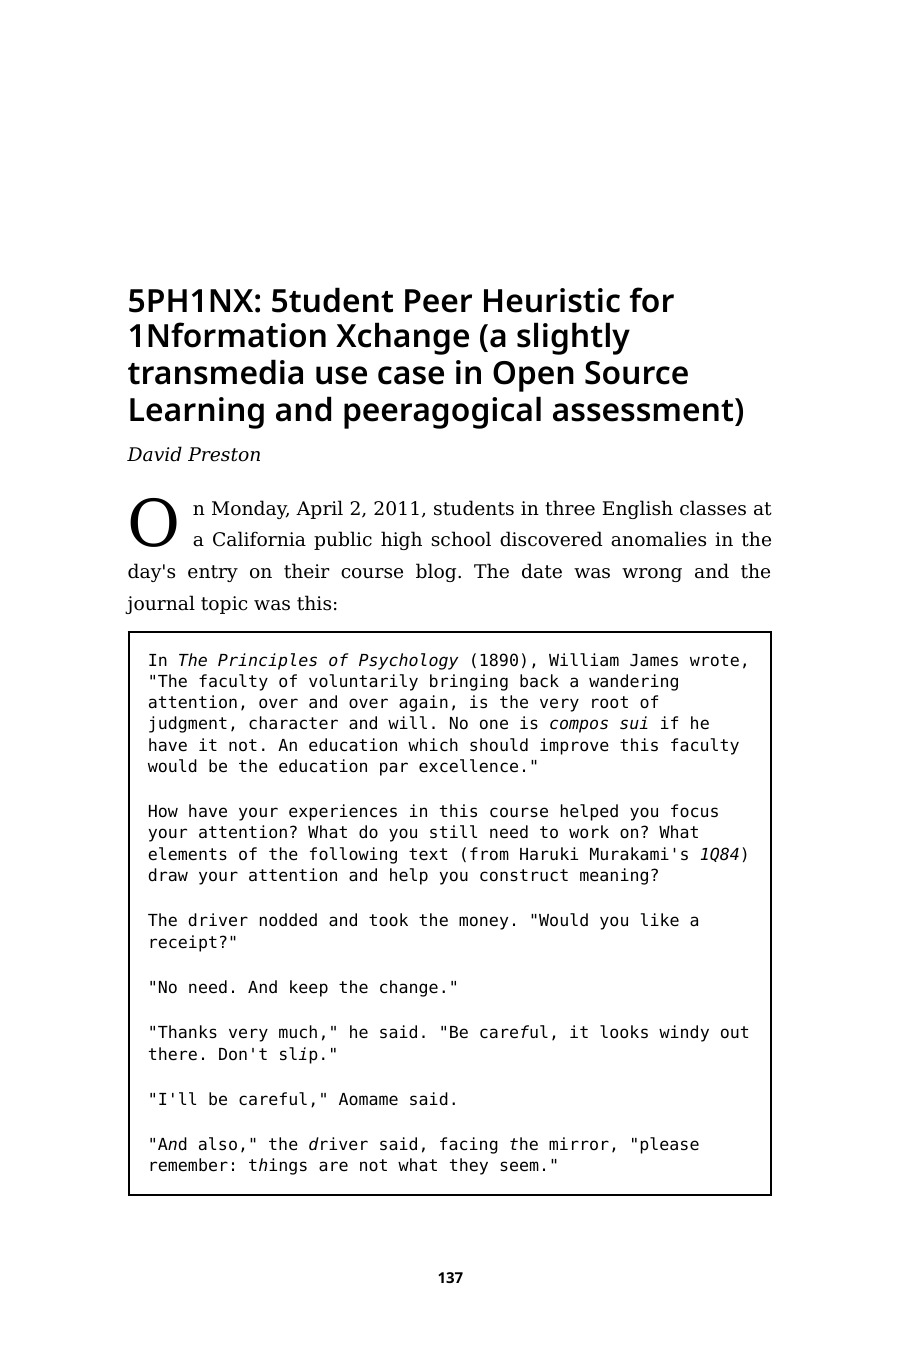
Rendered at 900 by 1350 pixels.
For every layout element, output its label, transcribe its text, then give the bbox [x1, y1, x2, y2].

text "Thanks very much," he said. "Be careful, it looks windy out there. Don't slip." [130, 1003, 770, 1064]
subtitle 5PH1NX: 5tudent Peer Heuristic for 1Nformation Xchange (a slightly transmedia use case in Open Source Learning and peeragogical assessment) [127, 283, 772, 431]
text "No need. And keep the change." [130, 958, 770, 997]
text How have your experiences in this course helped you focus your attention? What do you still need to work on? What elements of the following text (from Haruki Murakami's 1Q84) draw your attention and help you construct meaning? [130, 782, 770, 885]
text "And also," the driver said, facing the mirror, "please remember: things are not what they seem." [130, 1115, 770, 1194]
text On Monday, April 2, 2011, students in three English classes at a California public high school discovered anomalies in the day's entry on their course blog. The date was wrong and the journal topic was this: [127, 498, 772, 615]
text In The Principles of Psychology (1890), William James wrote, "The faculty of voluntarily bringing back a wandering attention, over and over again, is the very root of judgment, character and will. No one is compos sui if he have it not. An education which should improve this faculty would be the education par excellence." [130, 633, 770, 776]
text David Preston [127, 444, 772, 466]
text The driver nodded and took the money. "Would you like a receipt?" [130, 891, 770, 952]
text "I'll be careful," Aomame said. [130, 1069, 770, 1109]
